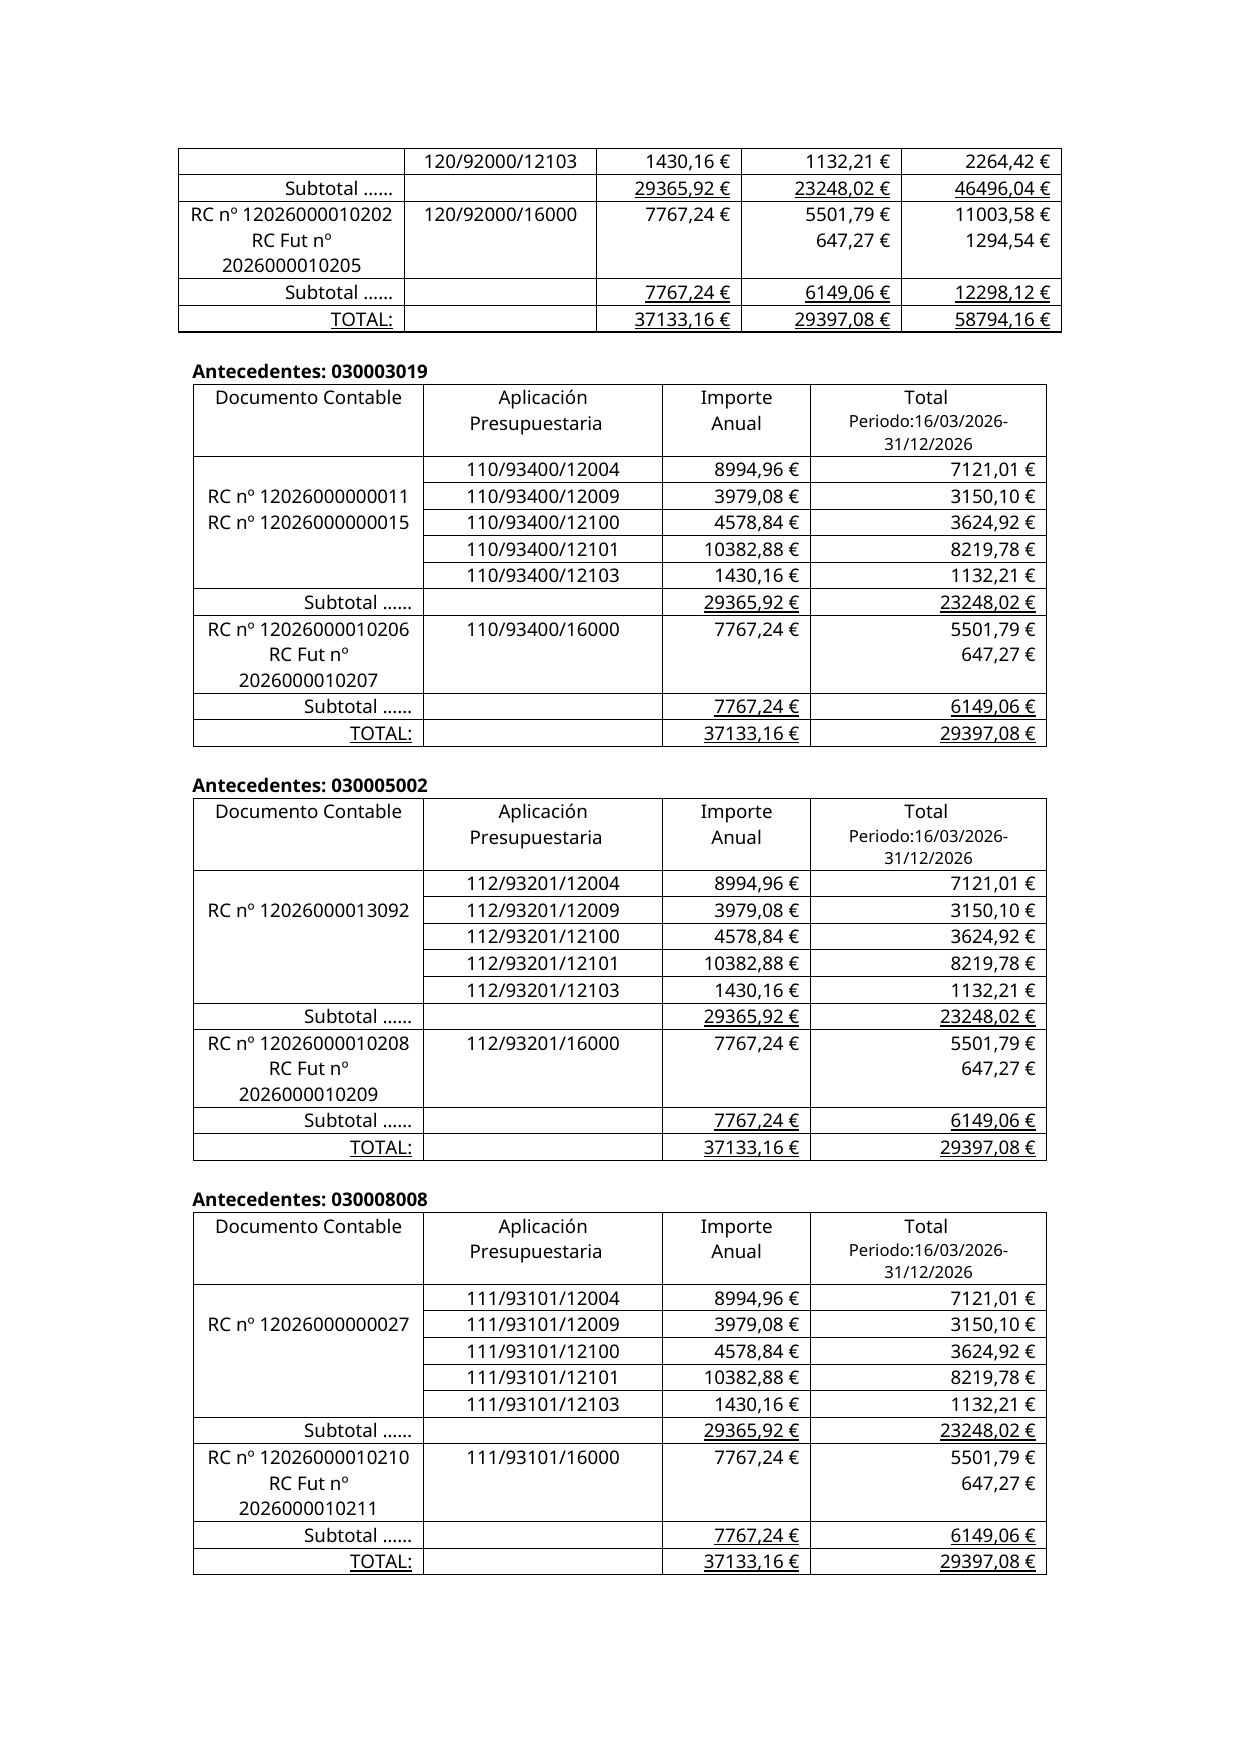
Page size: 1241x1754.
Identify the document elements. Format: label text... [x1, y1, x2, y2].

table_cell 29365,92 € [663, 1418, 810, 1443]
table_cell 112/93201/12100 [424, 924, 662, 949]
table_cell 37133,16 € [663, 1134, 810, 1160]
table_cell TOTAL: [179, 306, 404, 331]
table_header Total Periodo:16/03/2026-31/12/2026 [811, 385, 1046, 456]
table_cell [424, 1522, 662, 1547]
table_cell RC nº 12026000013092 [194, 896, 423, 923]
table_cell 29365,92 € [663, 589, 810, 615]
table_cell 1430,16 € [663, 563, 810, 588]
table_cell 29397,08 € [811, 720, 1046, 746]
table_cell 8994,96 € [663, 871, 810, 896]
table_cell 10382,88 € [663, 950, 810, 976]
table_cell [194, 457, 423, 482]
table_cell RC nº 12026000010206 RC Fut nº 2026000010207 [194, 616, 423, 692]
table_cell 7121,01 € [811, 1285, 1046, 1310]
table_cell 6149,06 € [742, 279, 901, 305]
table_cell 8994,96 € [663, 1285, 810, 1310]
table_cell 1430,16 € [663, 977, 810, 1002]
table_header Aplicación Presupuestaria [424, 1213, 662, 1284]
table_cell 10382,88 € [663, 536, 810, 562]
table_cell 2264,42 € [902, 149, 1061, 174]
table_cell Subtotal …… [179, 175, 404, 201]
table_cell 120/92000/16000 [405, 202, 596, 278]
table_cell 5501,79 € 647,27 € [811, 1030, 1046, 1107]
table_cell 7767,24 € [663, 1444, 810, 1521]
table_cell 7121,01 € [811, 457, 1046, 482]
table_cell 1430,16 € [663, 1391, 810, 1417]
table_cell RC nº 12026000000027 [194, 1310, 423, 1337]
table_cell TOTAL: [194, 1549, 423, 1574]
table_cell 3624,92 € [811, 1338, 1046, 1363]
table_cell 29397,08 € [811, 1134, 1046, 1160]
table_cell [179, 149, 404, 174]
table_cell 7767,24 € [663, 694, 810, 719]
table_cell 120/92000/12103 [405, 149, 596, 174]
table_cell [194, 949, 423, 976]
table_cell Subtotal …… [194, 1108, 423, 1133]
table_cell 5501,79 € 647,27 € [742, 202, 901, 278]
table_cell 6149,06 € [811, 1108, 1046, 1133]
table_cell RC nº 12026000000015 [194, 509, 423, 535]
table_cell Subtotal …… [194, 1522, 423, 1547]
table_cell 3150,10 € [811, 897, 1046, 923]
table_cell 3624,92 € [811, 510, 1046, 535]
table_cell 3979,08 € [663, 1311, 810, 1337]
table_cell 110/93400/12009 [424, 483, 662, 509]
table_cell TOTAL: [194, 720, 423, 746]
table_cell 23248,02 € [742, 175, 901, 201]
table_cell 1132,21 € [742, 149, 901, 174]
table_cell Subtotal …… [194, 1418, 423, 1443]
table_header Aplicación Presupuestaria [424, 799, 662, 870]
table_cell [424, 1549, 662, 1574]
table_cell Subtotal …… [194, 589, 423, 615]
table_cell 29365,92 € [597, 175, 741, 201]
table_cell [424, 1418, 662, 1443]
table_cell Subtotal …… [194, 694, 423, 719]
table_cell [424, 1108, 662, 1133]
table_cell 6149,06 € [811, 1522, 1046, 1547]
table_cell 4578,84 € [663, 510, 810, 535]
table_header Documento Contable [194, 799, 423, 870]
table_cell [424, 694, 662, 719]
table_cell RC nº 12026000000011 [194, 482, 423, 509]
table_cell 110/93400/16000 [424, 616, 662, 692]
table_cell 7767,24 € [597, 202, 741, 278]
table_cell 3150,10 € [811, 1311, 1046, 1337]
table_cell [424, 1004, 662, 1029]
table_cell 3979,08 € [663, 483, 810, 509]
table_cell 112/93201/12101 [424, 950, 662, 976]
table_cell 7767,24 € [597, 279, 741, 305]
table_cell 7121,01 € [811, 871, 1046, 896]
table_cell 1132,21 € [811, 563, 1046, 588]
table_cell [405, 175, 596, 201]
table_cell TOTAL: [194, 1134, 423, 1160]
table_cell RC nº 12026000010208 RC Fut nº 2026000010209 [194, 1030, 423, 1107]
table_cell 37133,16 € [663, 720, 810, 746]
table_cell 6149,06 € [811, 694, 1046, 719]
table_cell 111/93101/12100 [424, 1338, 662, 1363]
table_cell [194, 535, 423, 562]
table_cell 7767,24 € [663, 1030, 810, 1107]
table_cell 10382,88 € [663, 1365, 810, 1390]
table_cell 5501,79 € 647,27 € [811, 616, 1046, 692]
table_cell 7767,24 € [663, 616, 810, 692]
table_header Documento Contable [194, 1213, 423, 1284]
table_cell RC nº 12026000010210 RC Fut nº 2026000010211 [194, 1444, 423, 1521]
table_cell [194, 1285, 423, 1310]
table_cell [194, 871, 423, 896]
table_header Documento Contable [194, 385, 423, 456]
table_cell 4578,84 € [663, 1338, 810, 1363]
table_cell 8219,78 € [811, 1365, 1046, 1390]
table_cell 1430,16 € [597, 149, 741, 174]
table_header Aplicación Presupuestaria [424, 385, 662, 456]
table_cell [194, 1390, 423, 1417]
table_cell [194, 923, 423, 949]
table_cell [194, 1364, 423, 1390]
table_cell [424, 720, 662, 746]
table_cell RC nº 12026000010202 RC Fut nº 2026000010205 [179, 202, 404, 278]
table_cell [194, 976, 423, 1002]
table_cell [405, 279, 596, 305]
table_cell 23248,02 € [811, 589, 1046, 615]
table_cell 3624,92 € [811, 924, 1046, 949]
table_cell 12298,12 € [902, 279, 1061, 305]
table_cell 3979,08 € [663, 897, 810, 923]
table_cell [194, 562, 423, 588]
table_cell Subtotal …… [179, 279, 404, 305]
table_cell 8219,78 € [811, 536, 1046, 562]
table_cell 112/93201/16000 [424, 1030, 662, 1107]
table_cell 29397,08 € [742, 306, 901, 331]
table_header Importe Anual [663, 799, 810, 870]
table_header Importe Anual [663, 1213, 810, 1284]
table_cell 111/93101/12101 [424, 1365, 662, 1390]
table_cell [194, 1337, 423, 1363]
table_cell 111/93101/12009 [424, 1311, 662, 1337]
table_cell 37133,16 € [663, 1549, 810, 1574]
table_cell 11003,58 € 1294,54 € [902, 202, 1061, 278]
table_cell 29397,08 € [811, 1549, 1046, 1574]
table_header Importe Anual [663, 385, 810, 456]
table_cell [424, 1134, 662, 1160]
text Antecedentes: 030003019 [177, 358, 1063, 383]
table_cell 112/93201/12009 [424, 897, 662, 923]
table_cell 112/93201/12004 [424, 871, 662, 896]
table_cell 1132,21 € [811, 1391, 1046, 1417]
table_cell 111/93101/16000 [424, 1444, 662, 1521]
table_cell Subtotal …… [194, 1004, 423, 1029]
table_cell 23248,02 € [811, 1004, 1046, 1029]
table_cell 37133,16 € [597, 306, 741, 331]
table_cell 3150,10 € [811, 483, 1046, 509]
table_cell 7767,24 € [663, 1108, 810, 1133]
table_cell 58794,16 € [902, 306, 1061, 331]
table_cell 5501,79 € 647,27 € [811, 1444, 1046, 1521]
table_cell 110/93400/12004 [424, 457, 662, 482]
table_header Total Periodo:16/03/2026-31/12/2026 [811, 1213, 1046, 1284]
table_cell [424, 589, 662, 615]
table_cell 110/93400/12101 [424, 536, 662, 562]
table_cell 23248,02 € [811, 1418, 1046, 1443]
table_cell 1132,21 € [811, 977, 1046, 1002]
table_header Total Periodo:16/03/2026-31/12/2026 [811, 799, 1046, 870]
table_cell 29365,92 € [663, 1004, 810, 1029]
text Antecedentes: 030008008 [177, 1186, 1063, 1212]
table_cell 110/93400/12103 [424, 563, 662, 588]
table_cell 8994,96 € [663, 457, 810, 482]
table_cell 111/93101/12004 [424, 1285, 662, 1310]
table_cell 111/93101/12103 [424, 1391, 662, 1417]
table_cell 112/93201/12103 [424, 977, 662, 1002]
table_cell 4578,84 € [663, 924, 810, 949]
table_cell 7767,24 € [663, 1522, 810, 1547]
table_cell 110/93400/12100 [424, 510, 662, 535]
table_cell 46496,04 € [902, 175, 1061, 201]
text Antecedentes: 030005002 [177, 772, 1063, 798]
table_cell 8219,78 € [811, 950, 1046, 976]
table_cell [405, 306, 596, 331]
